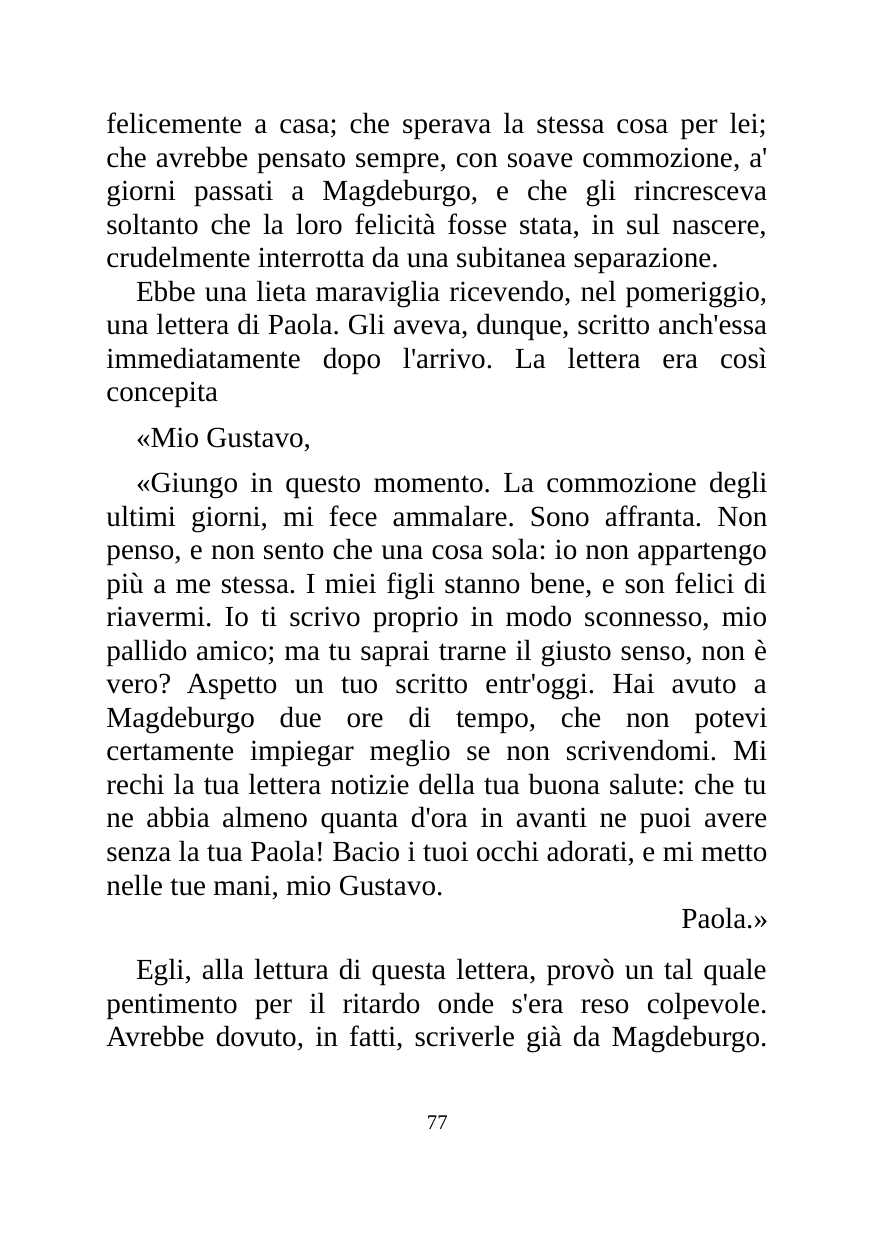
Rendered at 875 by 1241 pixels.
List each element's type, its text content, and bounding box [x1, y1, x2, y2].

text Paola.» [106, 901, 768, 935]
text «Mio Gustavo, [106, 420, 768, 453]
text Egli, alla lettura di questa lettera, provò un tal quale pentimento per il ritardo onde s'era reso colpevole. Avrebbe dovuto, in fatti, scriverle già da Magdeburgo. [106, 952, 768, 1053]
text «Giungo in questo momento. La commozione degli ultimi giorni, mi fece ammalare. Sono affranta. Non penso, e non sento che una cosa sola: io non appartengo più a me stessa. I miei figli stanno bene, e son felici di riavermi. Io ti scrivo proprio in modo sconnesso, mio pallido amico; ma tu saprai trarne il giusto senso, non è vero? Aspetto un tuo scritto entr'oggi. Hai avuto a Magdeburgo due ore di tempo, che non potevi certamente impiegar meglio se non scrivendomi. Mi rechi la tua lettera notizie della tua buona salute: che tu ne abbia almeno quanta d'ora in avanti ne puoi avere senza la tua Paola! Bacio i tuoi occhi adorati, e mi metto nelle tue mani, mio Gustavo. [106, 465, 768, 901]
text Ebbe una lieta maraviglia ricevendo, nel pomeriggio, una lettera di Paola. Gli aveva, dunque, scritto anch'essa immediatamente dopo l'arrivo. La lettera era così concepita [106, 274, 768, 408]
text felicemente a casa; che sperava la stessa cosa per lei; che avrebbe pensato sempre, con soave commozione, a' giorni passati a Magdeburgo, e che gli rincresceva soltanto che la loro felicità fosse stata, in sul nascere, crudelmente interrotta da una subitanea separazione. [106, 106, 768, 274]
